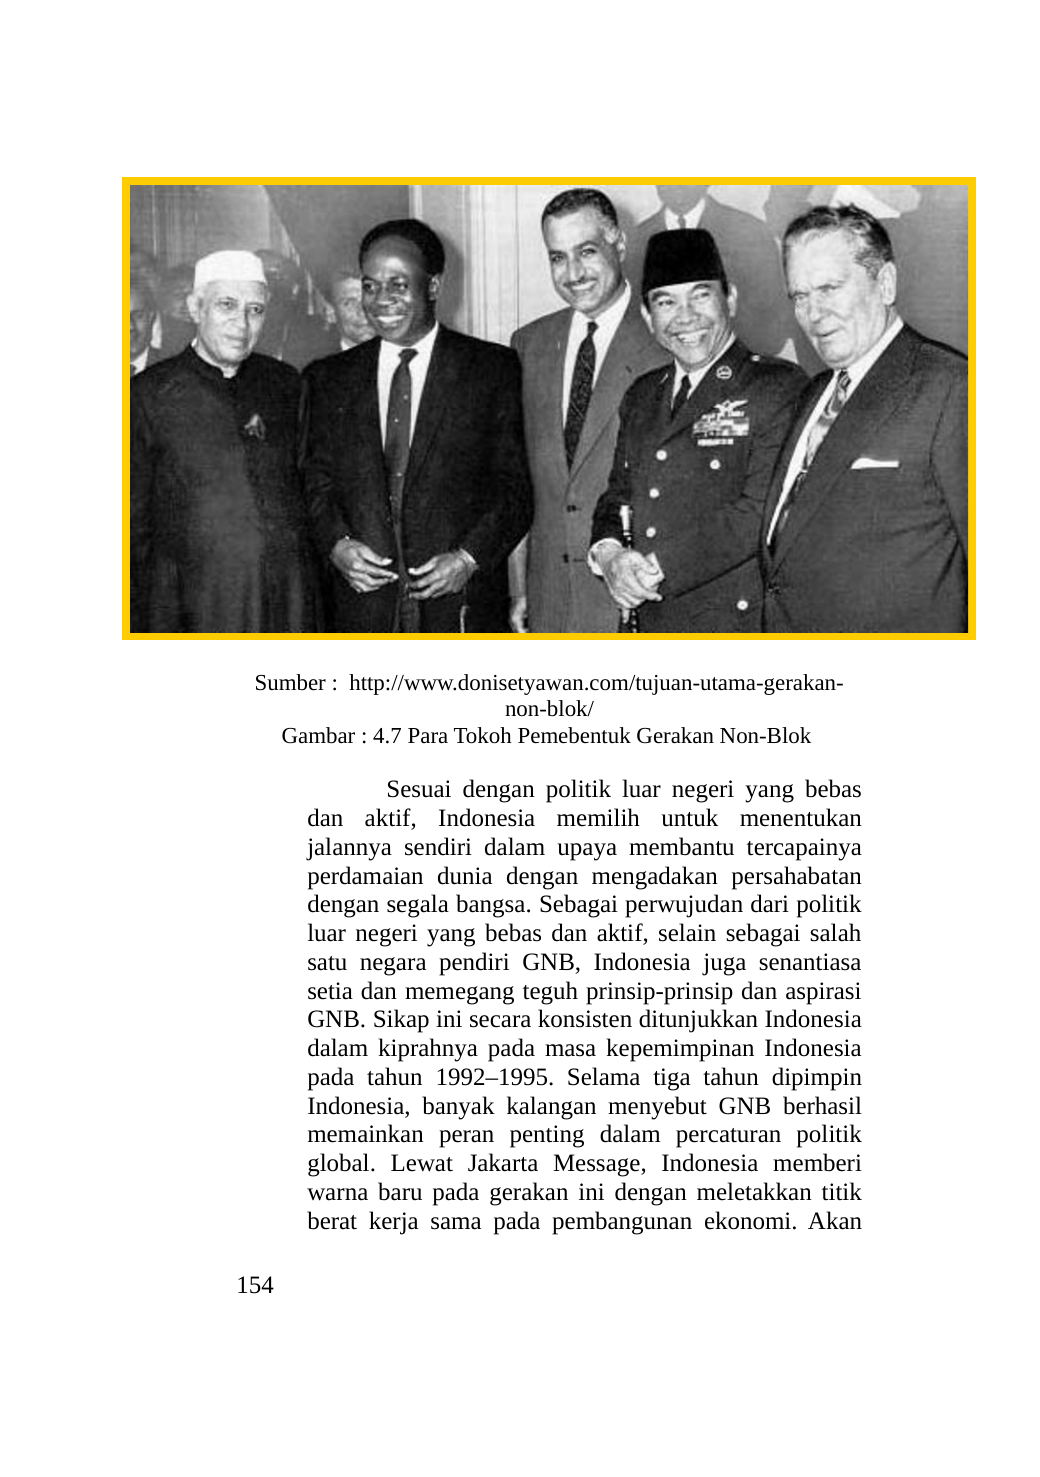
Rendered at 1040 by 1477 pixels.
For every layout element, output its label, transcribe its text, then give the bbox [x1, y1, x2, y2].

text Sesuai dengan politik luar negeri yang bebas dan aktif, Indonesia memilih untuk menentukan jalannya sendiri dalam upaya membantu tercapainya perdamaian dunia dengan mengadakan persahabatan dengan segala bangsa. Sebagai perwujudan dari politik luar negeri yang bebas dan aktif, selain sebagai salah satu negara pendiri GNB, Indonesia juga senantiasa setia dan memegang teguh prinsip-prinsip dan aspirasi GNB. Sikap ini secara konsisten ditunjukkan Indonesia dalam kiprahnya pada masa kepemimpinan Indonesia pada tahun 1992–1995. Selama tiga tahun dipimpin Indonesia, banyak kalangan menyebut GNB berhasil memainkan peran penting dalam percaturan politik global. Lewat Jakarta Message, Indonesia memberi warna baru pada gerakan ini dengan meletakkan titik berat kerja sama pada pembangunan ekonomi. Akan [307, 774, 862, 1234]
text Gambar : 4.7 Para Tokoh Pemebentuk Gerakan Non-Blok [236, 722, 862, 748]
text Sumber : http://www.donisetyawan.com/tujuan-utama-gerakan-non-blok/ [236, 669, 862, 722]
picture [130, 185, 969, 633]
